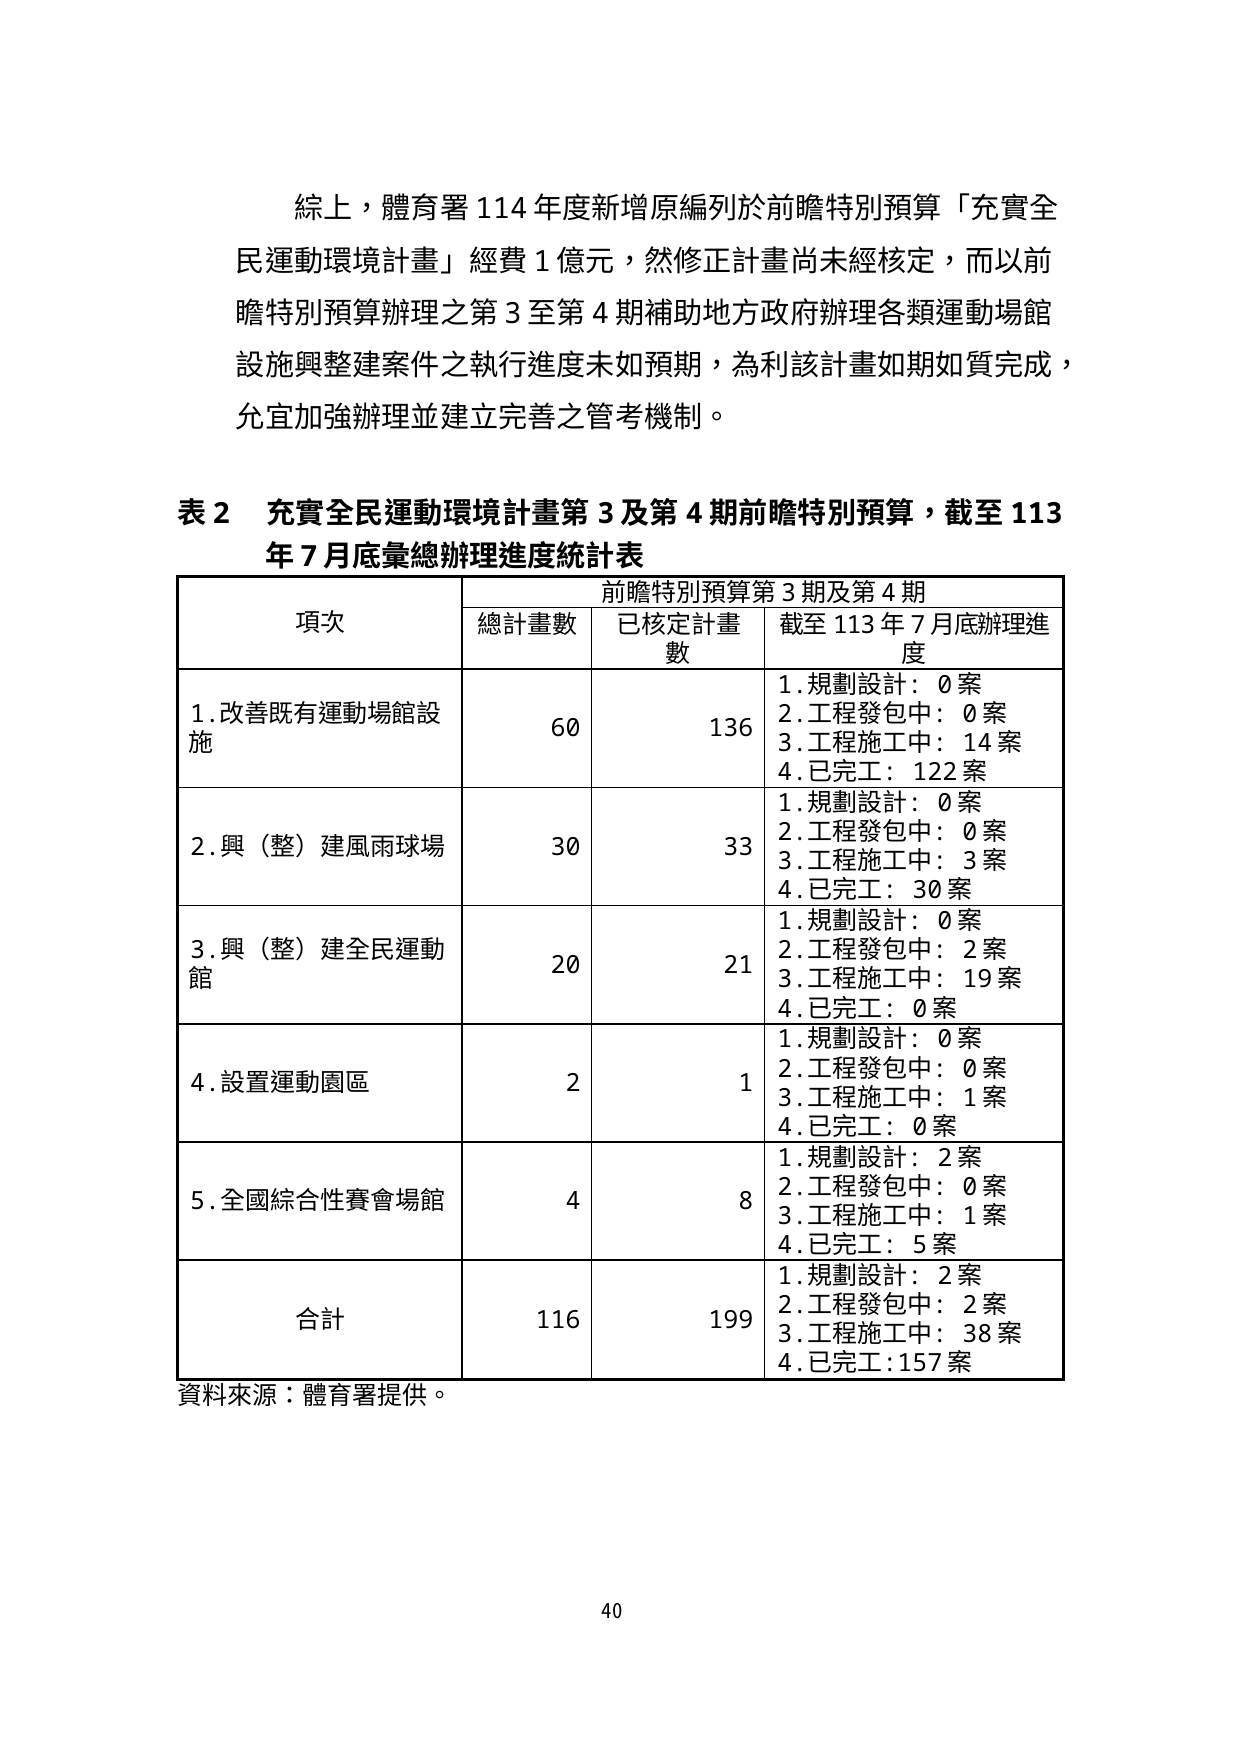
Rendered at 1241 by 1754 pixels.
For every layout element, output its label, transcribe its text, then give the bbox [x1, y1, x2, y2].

table_cell 3.興（整）建全民運動館 [179, 906, 461, 1023]
table_cell 33 [592, 788, 764, 905]
table_cell 20 [463, 906, 591, 1023]
table_header 前瞻特別預算第3期及第4期 [463, 578, 1062, 607]
table_cell 8 [592, 1143, 764, 1259]
table_cell 截至113年7月底辦理進度 [765, 608, 1062, 668]
table_header 項次 [179, 578, 461, 668]
table_cell 4.設置運動園區 [179, 1025, 461, 1141]
table_cell 1.規劃設計: 0案 2.工程發包中: 0案 3.工程施工中: 1案 4.已完工: 0案 [765, 1025, 1062, 1141]
table_cell 1.規劃設計: 2案 2.工程發包中: 0案 3.工程施工中: 1案 4.已完工: 5案 [765, 1143, 1062, 1259]
table_cell 1.規劃設計: 0案 2.工程發包中: 0案 3.工程施工中: 14案 4.已完工: 122案 [765, 670, 1062, 786]
text 表2 充實全民運動環境計畫第3及第4期前瞻特別預算，截至113年7月底彙總辦理進度統計表 [177, 490, 1063, 574]
table_cell 1.規劃設計: 0案 2.工程發包中: 2案 3.工程施工中: 19案 4.已完工: 0案 [765, 906, 1062, 1023]
table_cell 1.規劃設計: 2案 2.工程發包中: 2案 3.工程施工中: 38案 4.已完工:157案 [765, 1261, 1062, 1378]
table_cell 4 [463, 1143, 591, 1259]
table_cell 5.全國綜合性賽會場館 [179, 1143, 461, 1259]
text 資料來源：體育署提供。 [177, 1381, 1063, 1410]
table_cell 2 [463, 1025, 591, 1141]
table_cell 60 [463, 670, 591, 786]
table_cell 136 [592, 670, 764, 786]
text 綜上，體育署114年度新增原編列於前瞻特別預算「充實全民運動環境計畫」經費1億元，然修正計畫尚未經核定，而以前瞻特別預算辦理之第3至第4期補助地方政府辦理各類運動場館設施興整建案件之執行進度未如預期，為利該計畫如期如質完成，允宜加強辦理並建立完善之管考機制。 [236, 177, 1063, 438]
table_cell 已核定計畫數 [592, 608, 764, 668]
table_cell 1.改善既有運動場館設施 [179, 670, 461, 786]
table_cell 2.興（整）建風雨球場 [179, 788, 461, 905]
table_cell 總計畫數 [463, 608, 591, 668]
table_cell 21 [592, 906, 764, 1023]
table_cell 合計 [179, 1261, 461, 1378]
table_cell 1.規劃設計: 0案 2.工程發包中: 0案 3.工程施工中: 3案 4.已完工: 30案 [765, 788, 1062, 905]
table_cell 116 [463, 1261, 591, 1378]
table_cell 30 [463, 788, 591, 905]
table_cell 199 [592, 1261, 764, 1378]
table_cell 1 [592, 1025, 764, 1141]
